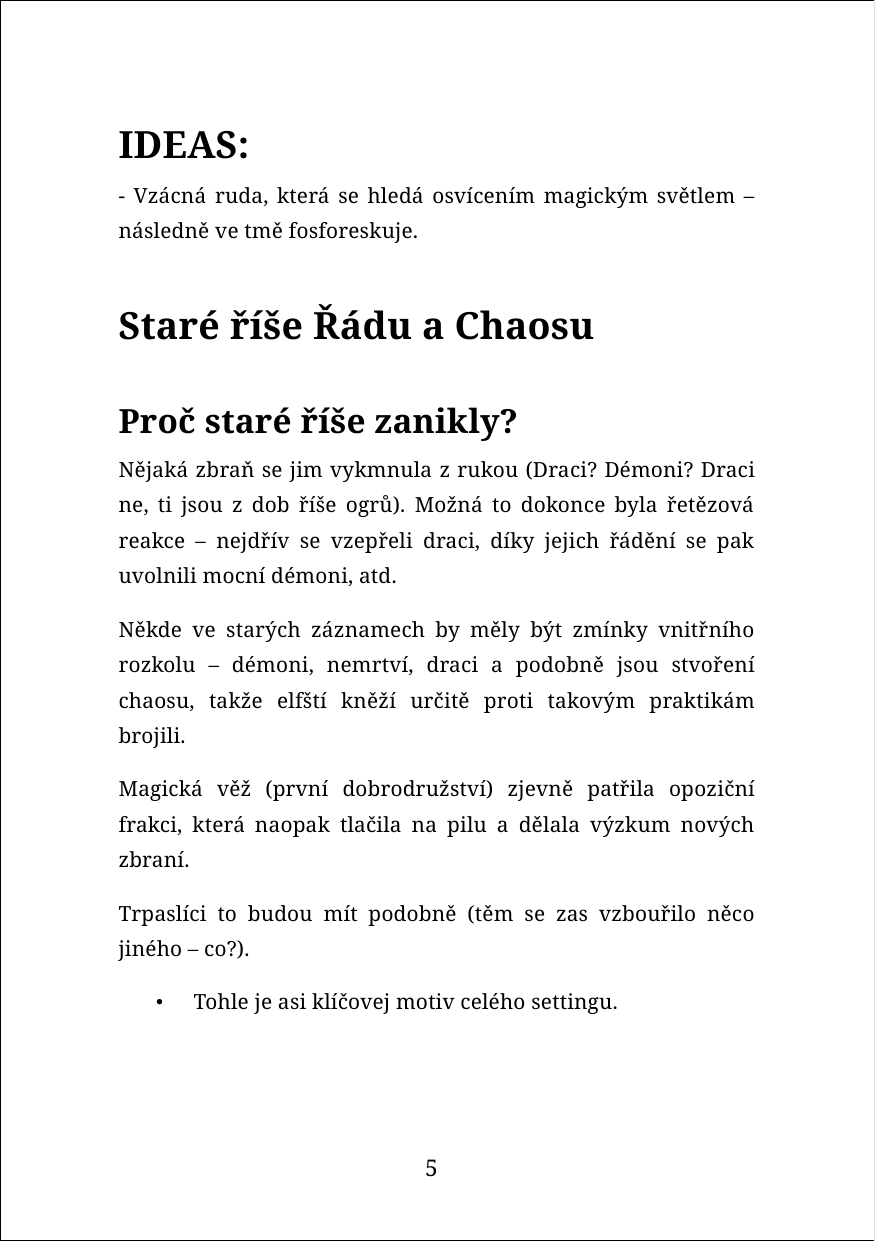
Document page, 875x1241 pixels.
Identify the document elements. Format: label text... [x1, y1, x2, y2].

text Nějaká zbraň se jim vykmnula z rukou (Draci? Démoni? Draci ne, ti jsou z dob říše ogrů). Možná to dokonce byla řetězová reakce – nejdřív se vzepřeli draci, díky jejich řádění se pak uvolnili mocní démoni, atd. [118, 455, 756, 590]
text Trpaslíci to budou mít podobně (těm se zas vzbouřilo něco jiného – co?). [118, 899, 756, 963]
subtitle Staré říše Řádu a Chaosu [118, 299, 756, 350]
text - Vzácná ruda, která se hledá osvícením magickým světlem – následně ve tmě fosforeskuje. [118, 181, 756, 245]
subtitle IDEAS: [118, 118, 756, 169]
text Magická věž (první dobrodružství) zjevně patřila opoziční frakci, která naopak tlačila na pilu a dělala výzkum nových zbraní. [118, 774, 756, 874]
subtitle Proč staré říše zanikly? [118, 398, 756, 443]
list Tohle je asi klíčovej motiv celého settingu. [156, 987, 756, 1016]
text Někde ve starých záznamech by měly být zmínky vnitřního rozkolu – démoni, nemrtví, draci a podobně jsou stvoření chaosu, takže elfští kněží určitě proti takovým praktikám brojili. [118, 615, 756, 750]
